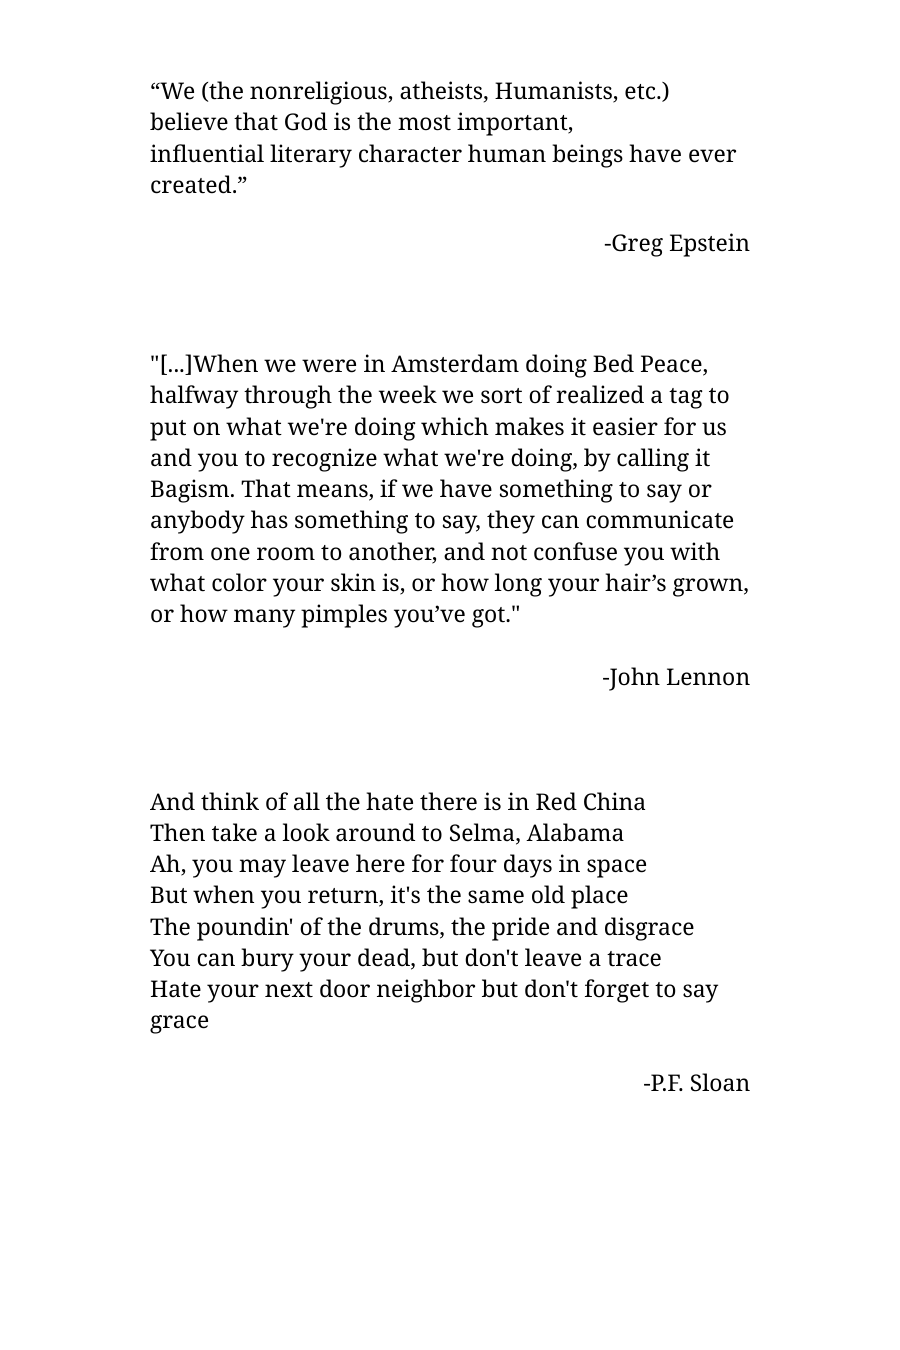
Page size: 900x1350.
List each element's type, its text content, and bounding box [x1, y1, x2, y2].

table_header “We (the nonreligious, atheists, Humanists, etc.) believe that God is the most important, influential literary character human beings have ever created.” -Greg Epstein "[...]When we were in Amsterdam doing Bed Peace, halfway through the week we sort of realized a tag to put on what we're doing which makes it easier for us and you to recognize what we're doing, by calling it Bagism. That means, if we have something to say or anybody has something to say, they can communicate from one room to another, and not confuse you with what color your skin is, or how long your hair’s grown, or how many pimples you’ve got." -John Lennon And think of all the hate there is in Red China Then take a look around to Selma, Alabama Ah, you may leave here for four days in space But when you return, it's the same old place The poundin' of the drums, the pride and disgrace You can bury your dead, but don't leave a trace Hate your next door neighbor but don't forget to say grace -P.F. Sloan [150, 75, 750, 1098]
